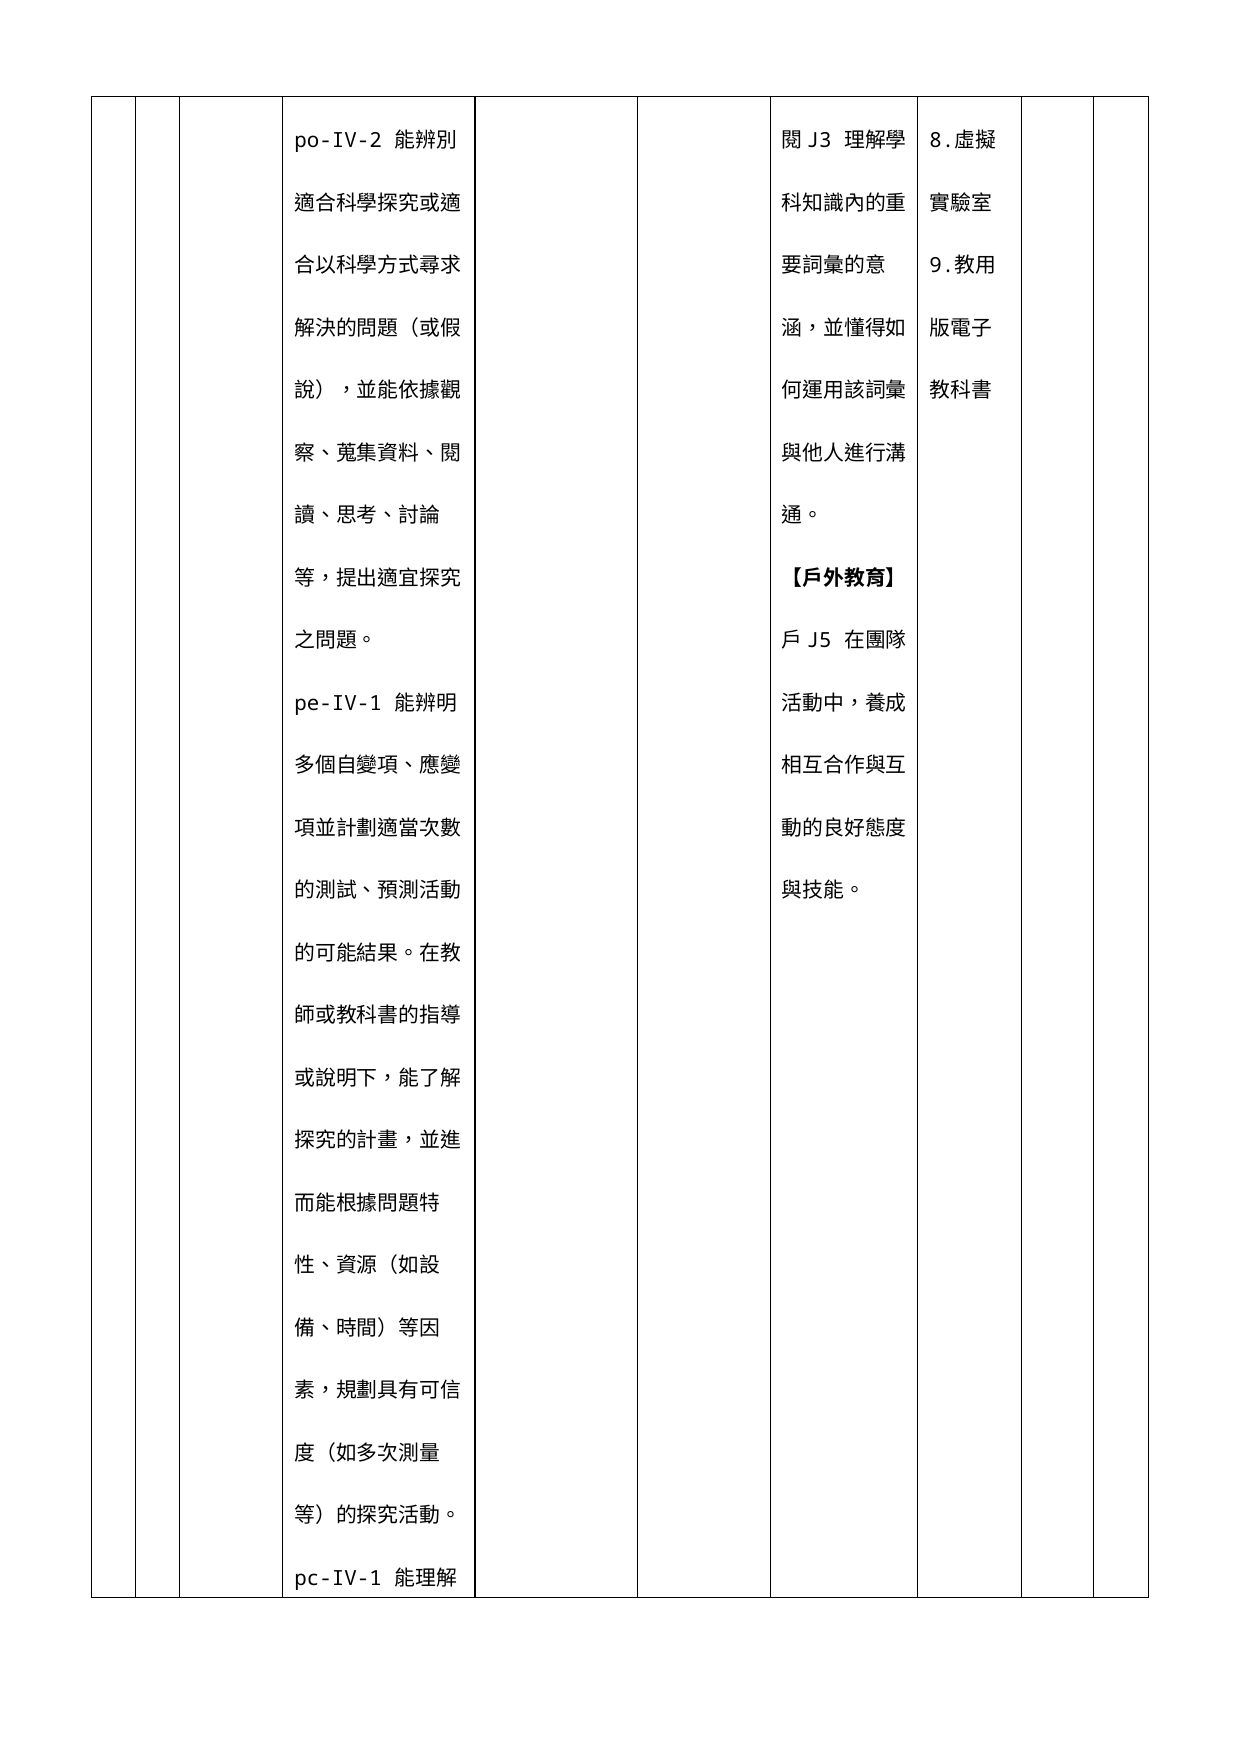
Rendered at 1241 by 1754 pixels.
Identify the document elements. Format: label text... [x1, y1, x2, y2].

table_cell po-IV-2 能辨別適合科學探究或適合以科學方式尋求解決的問題（或假說），並能依據觀察、蒐集資料、閱讀、思考、討論等，提出適宜探究之問題。 pe-IV-1 能辨明多個自變項、應變項並計劃適當次數的測試、預測活動的可能結果。在教師或教科書的指導或說明下，能了解探究的計畫，並進而能根據問題特性、資源（如設備、時間）等因素，規劃具有可信度（如多次測量等）的探究活動。 pc-IV-1 能理解 [283, 97, 474, 1597]
table_cell [476, 97, 637, 1597]
table_cell [180, 97, 282, 1597]
table_cell [638, 97, 770, 1597]
table_cell 閱J3 理解學科知識內的重要詞彙的意涵，並懂得如何運用該詞彙與他人進行溝通。 【戶外教育】 戶J5 在團隊活動中，養成相互合作與互動的良好態度與技能。 [771, 97, 917, 1597]
table_cell 8.虛擬實驗室 9.教用版電子教科書 [918, 97, 1021, 1597]
table_cell [1094, 97, 1148, 1597]
table_cell [92, 97, 135, 1597]
table_cell [1022, 97, 1093, 1597]
table_cell [136, 97, 179, 1597]
